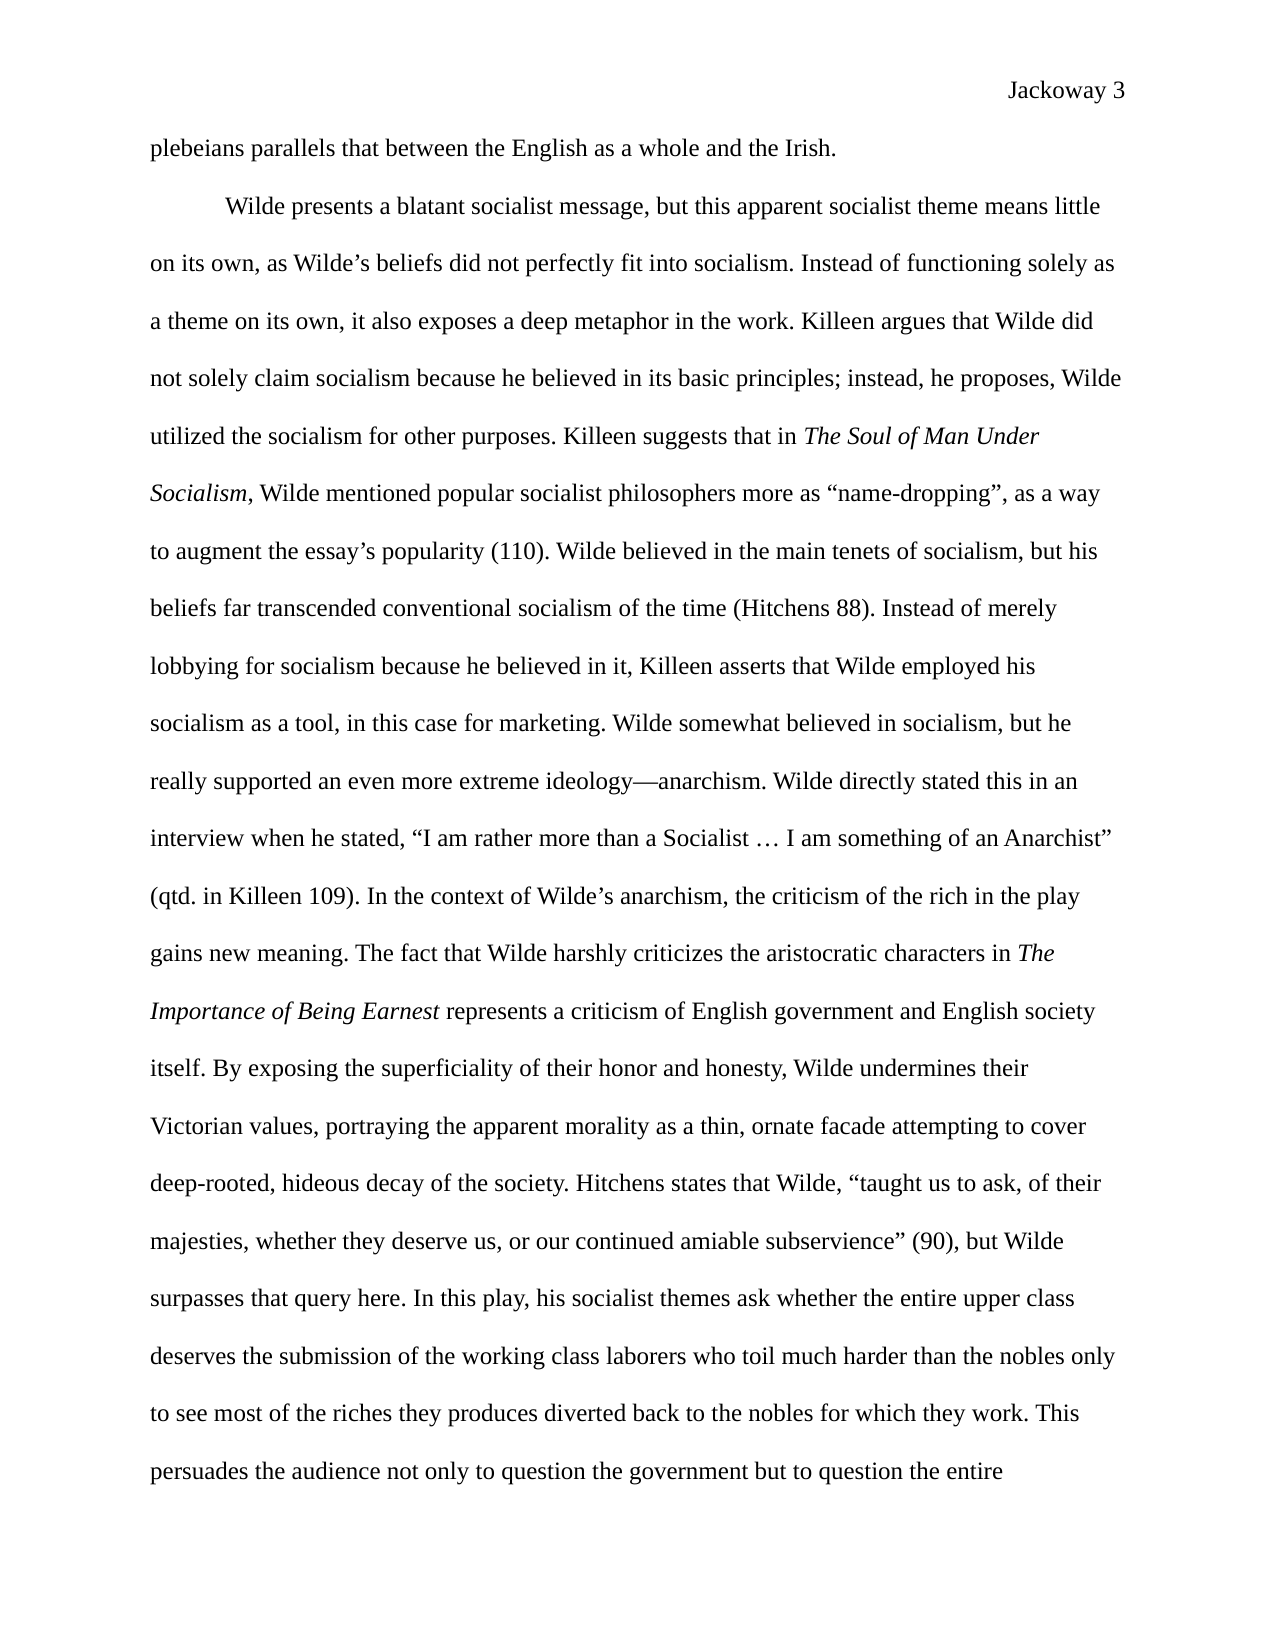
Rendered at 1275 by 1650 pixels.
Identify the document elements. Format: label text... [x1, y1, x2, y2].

text Wilde presents a blatant socialist message, but this apparent socialist theme means little on its own, as Wilde’s beliefs did not perfectly fit into socialism. Instead of functioning solely as a theme on its own, it also exposes a deep metaphor in the work. Killeen argues that Wilde did not solely claim socialism because he believed in its basic principles; instead, he proposes, Wilde utilized the socialism for other purposes. Killeen suggests that in The Soul of Man Under Socialism, Wilde mentioned popular socialist philosophers more as “name-dropping”, as a way to augment the essay’s popularity (110). Wilde believed in the main tenets of socialism, but his beliefs far transcended conventional socialism of the time (Hitchens 88). Instead of merely lobbying for socialism because he believed in it, Killeen asserts that Wilde employed his socialism as a tool, in this case for marketing. Wilde somewhat believed in socialism, but he really supported an even more extreme ideology—anarchism. Wilde directly stated this in an interview when he stated, “I am rather more than a Socialist … I am something of an Anarchist” (qtd. in Killeen 109). In the context of Wilde’s anarchism, the criticism of the rich in the play gains new meaning. The fact that Wilde harshly criticizes the aristocratic characters in The Importance of Being Earnest represents a criticism of English government and English society itself. By exposing the superficiality of their honor and honesty, Wilde undermines their Victorian values, portraying the apparent morality as a thin, ornate facade attempting to cover deep-rooted, hideous decay of the society. Hitchens states that Wilde, “taught us to ask, of their majesties, whether they deserve us, or our continued amiable subservience” (90), but Wilde surpasses that query here. In this play, his socialist themes ask whether the entire upper class deserves the submission of the working class laborers who toil much harder than the nobles only to see most of the riches they produces diverted back to the nobles for which they work. This persuades the audience not only to question the government but to question the entire [150, 191, 1125, 1484]
text plebeians parallels that between the English as a whole and the Irish. [150, 133, 1125, 162]
